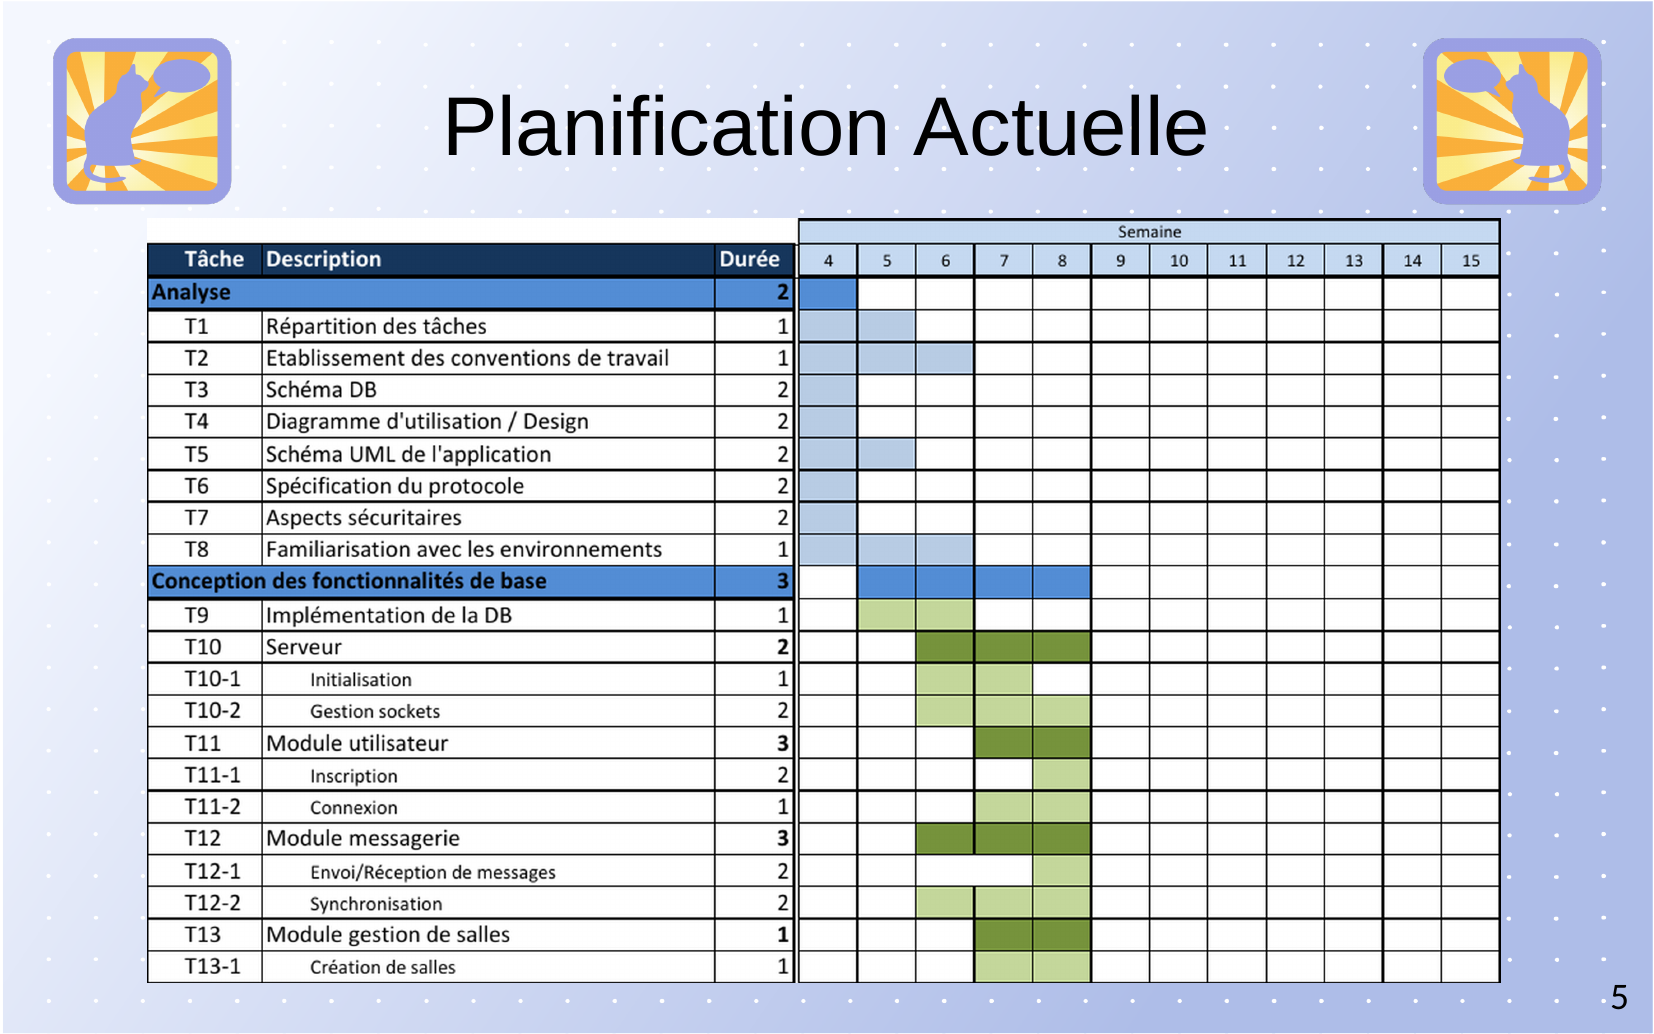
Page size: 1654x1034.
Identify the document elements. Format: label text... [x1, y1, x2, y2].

picture [47, 32, 237, 210]
title Planification Actuelle [82, 41, 1571, 214]
picture [147, 218, 1501, 983]
picture [1417, 32, 1607, 210]
text_box 5 [1595, 964, 1642, 1025]
